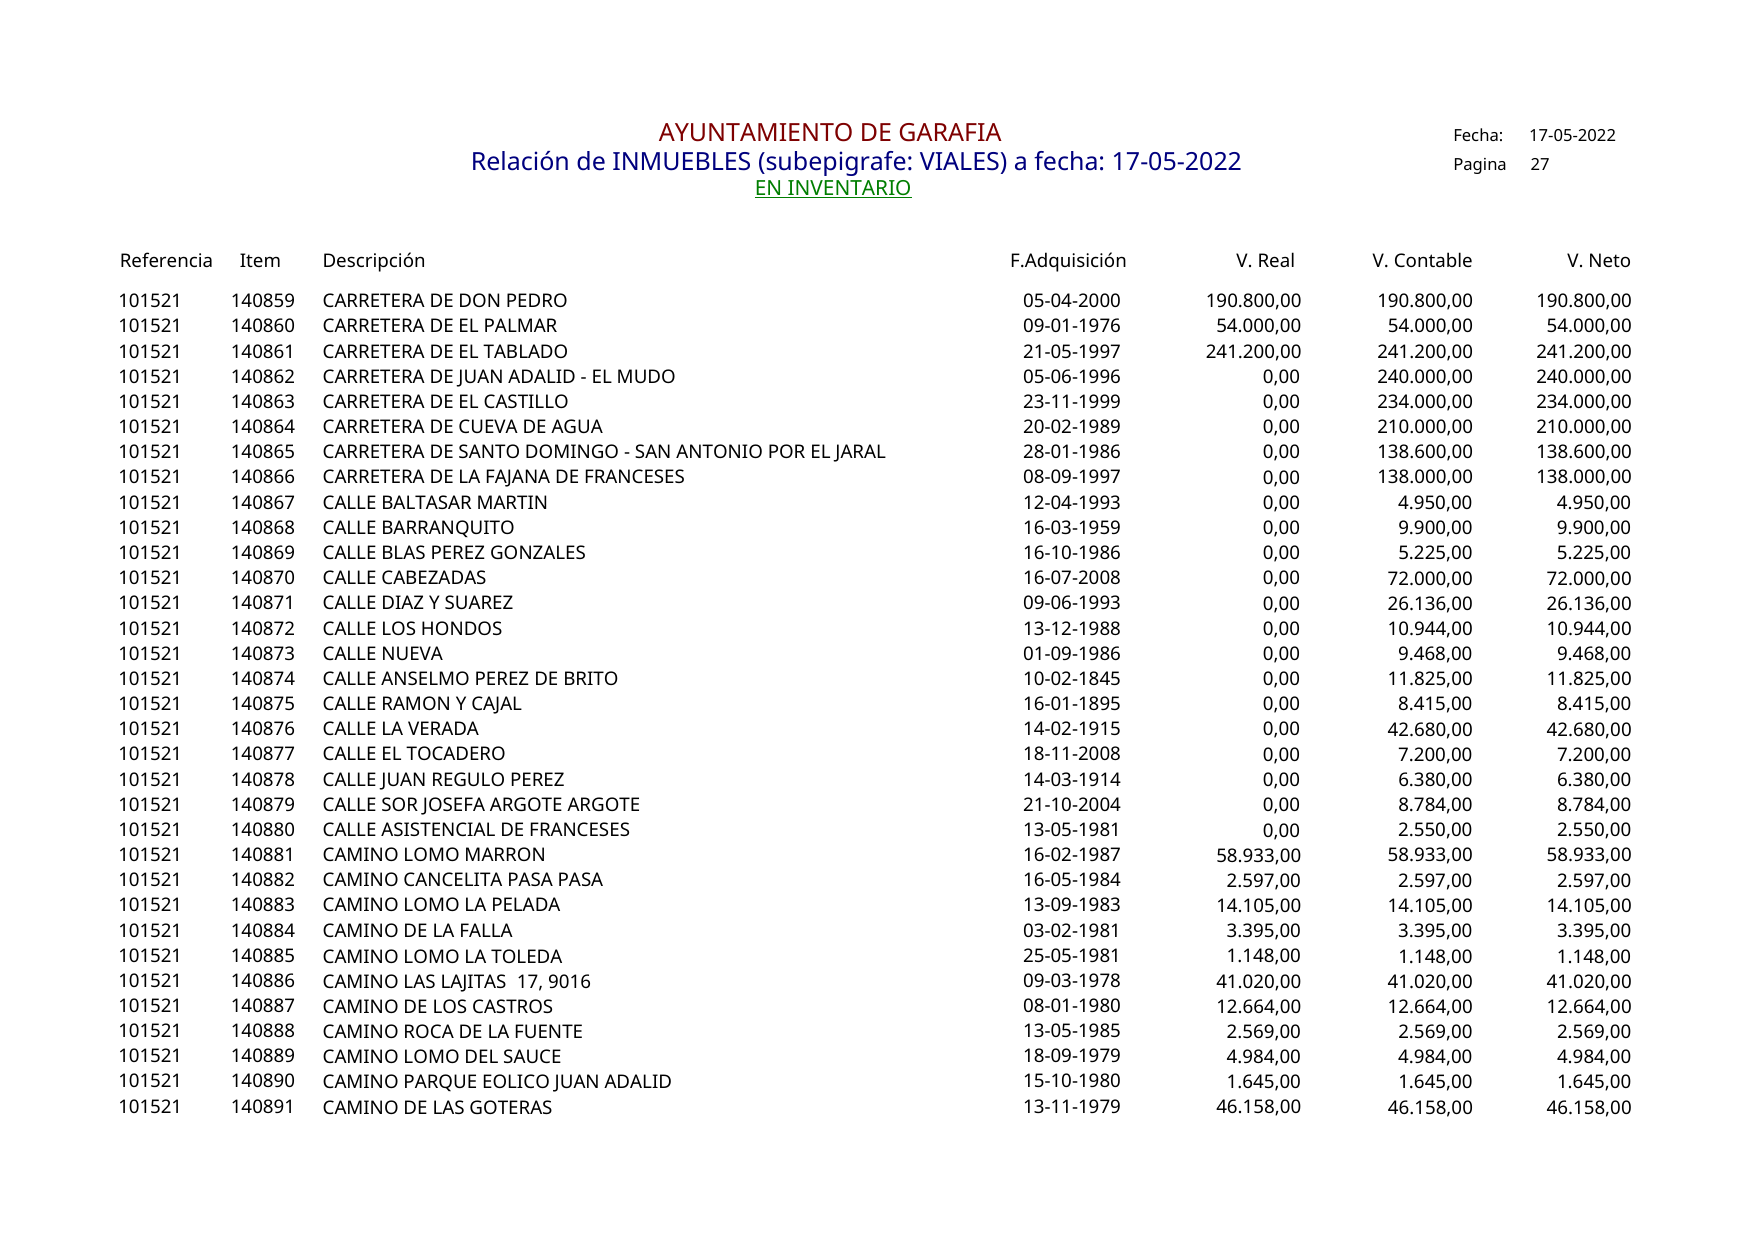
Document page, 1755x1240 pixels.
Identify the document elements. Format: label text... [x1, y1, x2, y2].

text 140885 [231, 945, 318, 966]
text 140888 [231, 1021, 318, 1042]
text 101521 [118, 996, 206, 1017]
text 0,00 [1263, 593, 1324, 614]
text 140871 [231, 593, 318, 614]
text 140872 [231, 618, 318, 639]
text EN INVENTARIO [754, 177, 942, 200]
text 140884 [231, 920, 318, 941]
text 2.569,00 [1398, 1022, 1496, 1043]
text 101521 [118, 669, 206, 689]
text 10.944,00 [1387, 619, 1496, 639]
text 140862 [231, 367, 318, 387]
text 9.900,00 [1398, 518, 1496, 539]
text 14.105,00 [1546, 896, 1655, 916]
text 0,00 [1263, 493, 1324, 513]
text 14-02-1915 [1023, 719, 1144, 740]
text 140889 [231, 1046, 318, 1067]
text CARRETERA DE JUAN ADALID - EL MUDO [322, 367, 945, 387]
text CALLE ANSELMO PEREZ DE BRITO [322, 669, 945, 689]
text 140891 [231, 1096, 318, 1117]
text 4.984,00 [1398, 1047, 1496, 1068]
text 09-01-1976 [1023, 316, 1144, 337]
text 240.000,00 [1377, 367, 1496, 387]
text 101521 [118, 1021, 206, 1042]
text Referencia Item [119, 251, 298, 272]
text 101521 [118, 417, 206, 438]
text V. Neto [1567, 251, 1655, 272]
text 58.933,00 [1546, 845, 1655, 866]
text 13-09-1983 [1023, 895, 1144, 916]
text V. Contable [1372, 251, 1495, 272]
text 03-02-1981 [1023, 920, 1144, 941]
text CARRETERA DE LA FAJANA DE FRANCESES [322, 467, 945, 488]
text 101521 [118, 920, 206, 941]
text 01-09-1986 [1023, 643, 1144, 664]
text 0,00 [1263, 644, 1324, 664]
text 10-02-1845 [1023, 669, 1144, 689]
text 1.148,00 [1557, 946, 1655, 967]
text CAMINO DE LA FALLA [322, 921, 591, 942]
text 2.550,00 [1557, 820, 1655, 841]
text 17-05-2022 [1529, 126, 1639, 145]
text 6.380,00 [1557, 770, 1655, 791]
text 140861 [231, 341, 318, 362]
text CALLE BLAS PEREZ GONZALES [322, 543, 945, 564]
text 101521 [118, 568, 206, 589]
text 241.200,00 [1206, 341, 1324, 362]
text 101521 [118, 618, 206, 639]
text CAMINO PARQUE EOLICO JUAN ADALID [322, 1072, 710, 1093]
text 2.569,00 [1226, 1022, 1324, 1043]
text CALLE LOS HONDOS [322, 618, 945, 639]
text 2.597,00 [1226, 871, 1324, 892]
text 12-04-1993 [1023, 492, 1144, 513]
text 101521 [118, 870, 206, 891]
text 140886 [231, 971, 318, 992]
text 09-03-1978 [1023, 971, 1144, 992]
text 101521 [118, 719, 206, 740]
text CALLE LA VERADA [322, 719, 945, 740]
text 11.825,00 [1546, 669, 1655, 690]
text 3.395,00 [1557, 921, 1655, 942]
text 0,00 [1263, 669, 1324, 690]
text 05-04-2000 [1023, 291, 1144, 312]
text 241.200,00 [1377, 341, 1496, 362]
text CAMINO LOMO MARRON [322, 845, 945, 866]
text CAMINO LOMO LA TOLEDA [322, 946, 591, 967]
text CALLE EL TOCADERO [322, 744, 945, 765]
text 41.020,00 [1387, 972, 1496, 992]
text 9.900,00 [1557, 518, 1655, 539]
text 140880 [231, 819, 318, 841]
text 101521 [118, 316, 206, 337]
text V. Real [1236, 251, 1323, 272]
text 210.000,00 [1536, 417, 1655, 438]
text 140873 [231, 643, 318, 664]
text 46.158,00 [1546, 1098, 1655, 1118]
text 140878 [231, 769, 318, 790]
text CAMINO LOMO LA PELADA [322, 895, 945, 916]
text Fecha: [1453, 126, 1529, 145]
text CARRETERA DE DON PEDRO [322, 291, 945, 312]
text 13-05-1985 [1023, 1021, 1144, 1042]
text 7.200,00 [1398, 744, 1496, 765]
text 16-10-1986 [1023, 543, 1144, 564]
text 101521 [118, 794, 206, 815]
text 15-10-1980 [1023, 1071, 1144, 1092]
text 41.020,00 [1216, 971, 1324, 992]
text 9.468,00 [1557, 644, 1655, 665]
text 0,00 [1263, 467, 1324, 488]
text 11.825,00 [1387, 669, 1496, 690]
text 12.664,00 [1216, 997, 1324, 1017]
text 16-02-1987 [1023, 845, 1144, 866]
text 140883 [231, 895, 318, 916]
text 210.000,00 [1377, 417, 1496, 438]
text 0,00 [1263, 518, 1324, 539]
text 13-05-1981 [1023, 819, 1144, 841]
text 0,00 [1263, 820, 1324, 841]
text CALLE SOR JOSEFA ARGOTE ARGOTE [322, 794, 945, 815]
text 101521 [118, 392, 206, 413]
text 4.984,00 [1557, 1047, 1655, 1068]
text 0,00 [1263, 769, 1324, 790]
text 101521 [118, 367, 206, 387]
text 101521 [118, 543, 206, 564]
text 240.000,00 [1536, 367, 1655, 387]
text 101521 [118, 1071, 206, 1092]
text 140863 [231, 392, 318, 413]
text CALLE BALTASAR MARTIN [322, 492, 945, 513]
text AYUNTAMIENTO DE GARAFIA [659, 119, 1058, 147]
text 0,00 [1263, 719, 1324, 740]
text 23-11-1999 [1023, 392, 1144, 413]
text 16-07-2008 [1023, 568, 1144, 589]
text 16-03-1959 [1023, 518, 1144, 538]
text 4.984,00 [1226, 1047, 1324, 1068]
text 140876 [231, 719, 318, 740]
text 8.784,00 [1557, 795, 1655, 816]
text CARRETERA DE EL TABLADO [322, 341, 945, 362]
text 8.784,00 [1398, 795, 1496, 816]
text 101521 [118, 971, 206, 992]
text 140875 [231, 694, 318, 715]
text 0,00 [1263, 367, 1324, 387]
text 16-01-1895 [1023, 694, 1144, 715]
text 18-11-2008 [1023, 744, 1144, 765]
text 138.600,00 [1536, 442, 1655, 463]
text CAMINO LOMO DEL SAUCE [322, 1047, 710, 1068]
text 0,00 [1263, 392, 1324, 413]
text 140864 [231, 417, 318, 438]
text 72.000,00 [1546, 568, 1655, 589]
text 190.800,00 [1536, 291, 1655, 312]
text 21-10-2004 [1023, 794, 1144, 815]
text 0,00 [1263, 417, 1324, 438]
text Pagina 27 [1453, 156, 1572, 174]
text 54.000,00 [1216, 316, 1324, 337]
text CAMINO DE LAS GOTERAS [322, 1097, 710, 1118]
text 140879 [231, 794, 318, 815]
text 05-06-1996 [1023, 367, 1144, 387]
text Descripción [322, 251, 445, 272]
text 101521 [118, 442, 206, 463]
text 0,00 [1263, 442, 1324, 463]
text 1.148,00 [1226, 946, 1324, 967]
text 101521 [118, 467, 206, 488]
text 4.950,00 [1557, 492, 1655, 513]
text 0,00 [1263, 744, 1324, 765]
text 101521 [118, 518, 206, 538]
text 41.020,00 [1546, 972, 1655, 992]
text 26.136,00 [1546, 593, 1655, 614]
text 46.158,00 [1216, 1097, 1324, 1118]
text 13-11-1979 [1023, 1096, 1144, 1117]
text 58.933,00 [1216, 846, 1324, 867]
text 8.415,00 [1398, 694, 1496, 715]
text CALLE BARRANQUITO [322, 518, 945, 538]
text 140868 [231, 518, 318, 538]
text 12.664,00 [1387, 997, 1496, 1018]
text 101521 [118, 1096, 206, 1117]
text 1.645,00 [1557, 1072, 1655, 1093]
text 3.395,00 [1398, 921, 1496, 942]
text 101521 [118, 1046, 206, 1067]
text 101521 [118, 492, 206, 513]
text 42.680,00 [1387, 719, 1496, 740]
text 14.105,00 [1387, 896, 1496, 916]
text 140887 [231, 996, 318, 1017]
text 08-09-1997 [1023, 467, 1144, 488]
text 2.569,00 [1557, 1022, 1655, 1043]
text 101521 [118, 341, 206, 362]
text Relación de INMUEBLES (subepigrafe: VIALES) a fecha: 17-05-2022 [471, 148, 1245, 176]
text 140882 [231, 870, 318, 891]
text 4.950,00 [1398, 492, 1496, 513]
text 0,00 [1263, 543, 1324, 564]
text 72.000,00 [1387, 568, 1496, 589]
text CAMINO ROCA DE LA FUENTE [322, 1022, 710, 1043]
text 5.225,00 [1557, 543, 1655, 564]
text 42.680,00 [1546, 719, 1655, 740]
text 101521 [118, 643, 206, 664]
text 140867 [231, 492, 318, 513]
text CALLE DIAZ Y SUAREZ [322, 593, 945, 614]
text 140866 [231, 467, 318, 488]
text CAMINO CANCELITA PASA PASA [322, 870, 945, 891]
text 21-05-1997 [1023, 341, 1144, 362]
text 09-06-1993 [1023, 593, 1144, 614]
text 140870 [231, 568, 318, 589]
text 54.000,00 [1546, 316, 1655, 337]
text 101521 [118, 845, 206, 866]
text 0,00 [1263, 618, 1324, 639]
text 190.800,00 [1377, 291, 1496, 312]
text CARRETERA DE SANTO DOMINGO - SAN ANTONIO POR EL JARAL [322, 442, 945, 463]
text 101521 [118, 819, 206, 841]
text CAMINO DE LOS CASTROS [322, 997, 710, 1018]
text 101521 [118, 945, 206, 966]
text F.Adquisición [1010, 251, 1147, 272]
text CARRETERA DE EL PALMAR [322, 316, 945, 337]
text 25-05-1981 [1023, 945, 1144, 966]
text 10.944,00 [1546, 619, 1655, 639]
text CALLE CABEZADAS [322, 568, 945, 589]
text 20-02-1989 [1023, 417, 1144, 438]
text 8.415,00 [1557, 694, 1655, 715]
text 18-09-1979 [1023, 1046, 1144, 1067]
text 0,00 [1263, 795, 1324, 816]
text 140874 [231, 669, 318, 689]
text 101521 [118, 593, 206, 614]
text 138.000,00 [1377, 467, 1496, 488]
text 101521 [118, 744, 206, 765]
text 138.000,00 [1536, 467, 1655, 488]
text 101521 [118, 769, 206, 790]
text 46.158,00 [1388, 1098, 1496, 1118]
text 0,00 [1263, 568, 1324, 589]
text CALLE JUAN REGULO PEREZ [322, 769, 945, 790]
text CALLE NUEVA [322, 643, 945, 664]
text 16-05-1984 [1023, 870, 1144, 891]
text 3.395,00 [1226, 921, 1324, 942]
text 140881 [231, 845, 318, 866]
text 54.000,00 [1388, 316, 1496, 337]
text 234.000,00 [1536, 392, 1655, 413]
text CALLE ASISTENCIAL DE FRANCESES [322, 819, 945, 841]
text 6.380,00 [1398, 770, 1496, 791]
text 140890 [231, 1071, 318, 1092]
text 101521 [118, 694, 206, 715]
text 12.664,00 [1546, 997, 1655, 1018]
text CAMINO LAS LAJITAS 17, 9016 [322, 972, 710, 992]
text 26.136,00 [1387, 593, 1496, 614]
text 9.468,00 [1398, 644, 1496, 665]
text 140860 [231, 316, 318, 337]
text 14-03-1914 [1023, 769, 1144, 790]
text 7.200,00 [1557, 744, 1655, 765]
text 1.645,00 [1226, 1072, 1324, 1093]
text 190.800,00 [1206, 291, 1324, 312]
text 5.225,00 [1398, 543, 1496, 564]
text 234.000,00 [1377, 392, 1496, 413]
text 140869 [231, 543, 318, 564]
text 101521 [118, 291, 206, 312]
text 13-12-1988 [1023, 618, 1144, 639]
text 2.597,00 [1557, 870, 1655, 891]
text 0,00 [1263, 694, 1324, 715]
text CARRETERA DE EL CASTILLO [322, 392, 945, 413]
text 08-01-1980 [1023, 996, 1144, 1017]
text 14.105,00 [1216, 896, 1324, 917]
text 140865 [231, 442, 318, 463]
text 28-01-1986 [1023, 442, 1144, 463]
text 1.645,00 [1398, 1072, 1496, 1093]
text 58.933,00 [1387, 845, 1496, 866]
text 1.148,00 [1398, 946, 1496, 967]
text 2.550,00 [1398, 820, 1496, 841]
text 101521 [118, 895, 206, 916]
text CALLE RAMON Y CAJAL [322, 694, 945, 715]
text 2.597,00 [1398, 870, 1496, 891]
text CARRETERA DE CUEVA DE AGUA [322, 417, 945, 438]
text 241.200,00 [1536, 341, 1655, 362]
text 140877 [231, 744, 318, 765]
text 138.600,00 [1377, 442, 1496, 463]
text 140859 [231, 291, 318, 312]
